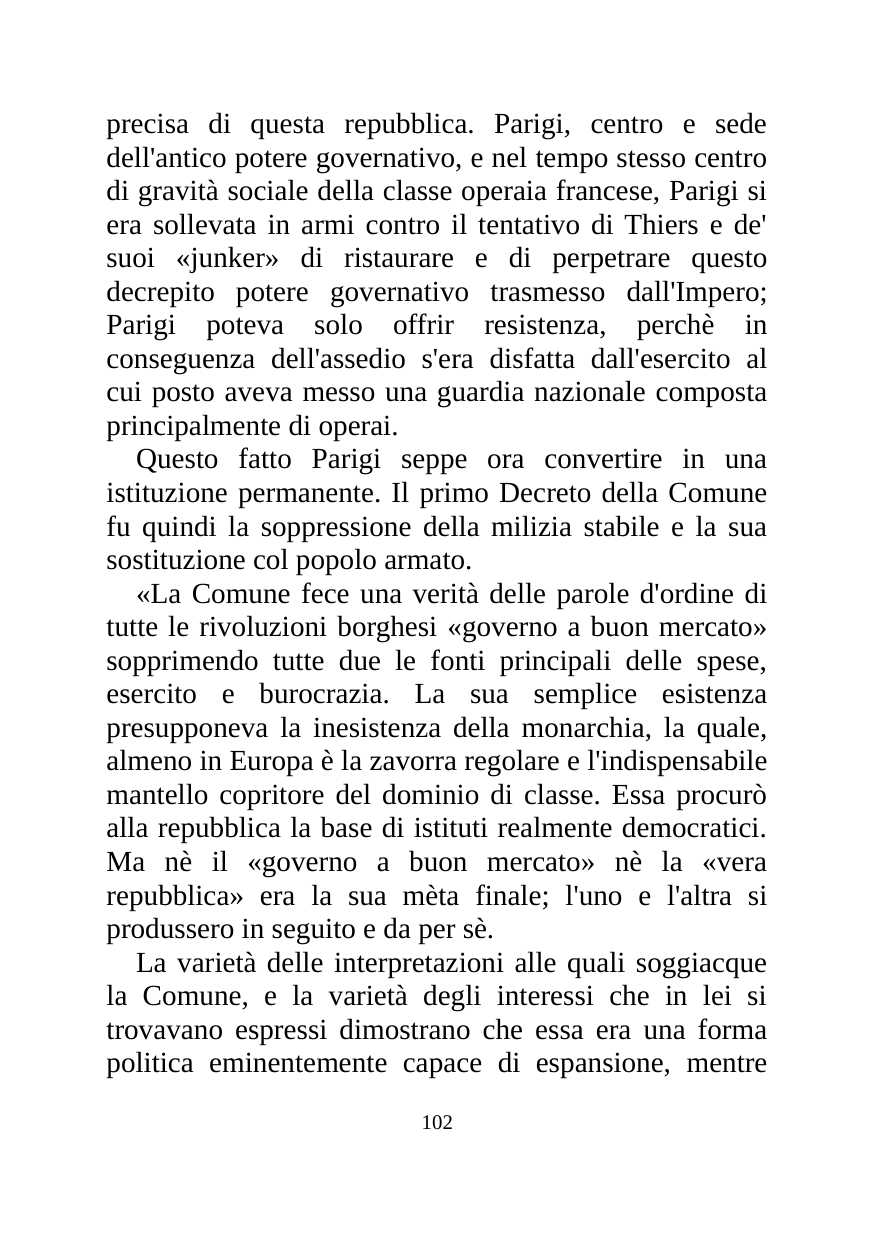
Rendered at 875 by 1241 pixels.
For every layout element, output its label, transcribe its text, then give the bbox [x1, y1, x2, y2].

text Questo fatto Parigi seppe ora convertire in una istituzione permanente. Il primo Decreto della Comune fu quindi la soppressione della milizia stabile e la sua sostituzione col popolo armato. [106, 442, 768, 576]
text La varietà delle interpretazioni alle quali soggiacque la Comune, e la varietà degli interessi che in lei si trovavano espressi dimostrano che essa era una forma politica eminentemente capace di espansione, mentre [106, 945, 768, 1079]
text precisa di questa repubblica. Parigi, centro e sede dell'antico potere governativo, e nel tempo stesso centro di gravità sociale della classe operaia francese, Parigi si era sollevata in armi contro il tentativo di Thiers e de' suoi «junker» di ristaurare e di perpetrare questo decrepito potere governativo trasmesso dall'Impero; Parigi poteva solo offrir resistenza, perchè in conseguenza dell'assedio s'era disfatta dall'esercito al cui posto aveva messo una guardia nazionale composta principalmente di operai. [106, 106, 768, 442]
text «La Comune fece una verità delle parole d'ordine di tutte le rivoluzioni borghesi «governo a buon mercato» sopprimendo tutte due le fonti principali delle spese, esercito e burocrazia. La sua semplice esistenza presupponeva la inesistenza della monarchia, la quale, almeno in Europa è la zavorra regolare e l'indispensabile mantello copritore del dominio di classe. Essa procurò alla repubblica la base di istituti realmente democratici. Ma nè il «governo a buon mercato» nè la «vera repubblica» era la sua mèta finale; l'uno e l'altra si produssero in seguito e da per sè. [106, 576, 768, 945]
